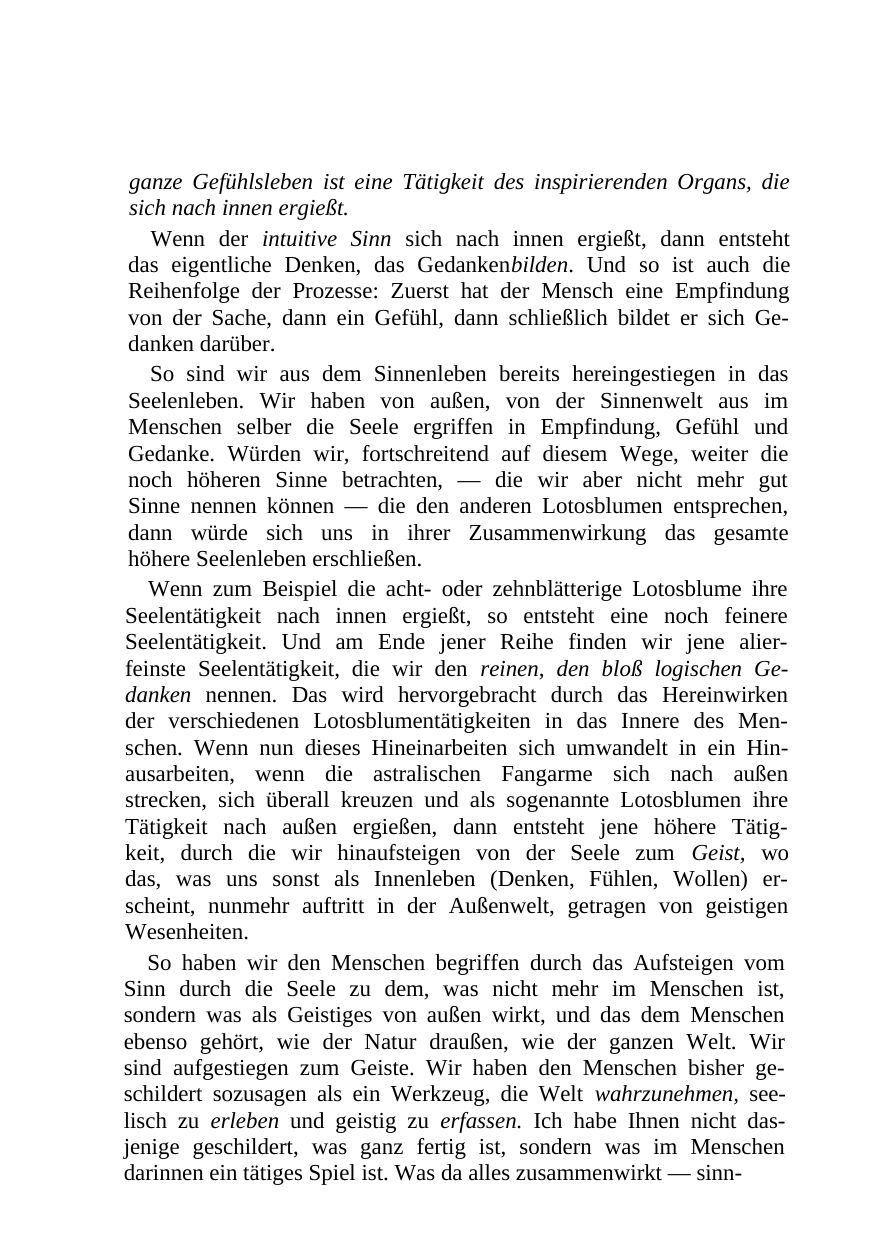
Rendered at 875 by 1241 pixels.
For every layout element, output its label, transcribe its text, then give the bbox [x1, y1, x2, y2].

text So haben wir den Menschen begriffen durch das Aufsteigen vom Sinn durch die Seele zu dem, was nicht mehr im Menschen ist, sondern was als Geistiges von außen wirkt, und das dem Menschen ebenso gehört, wie der Natur draußen, wie der ganzen Welt. Wir sind aufgestiegen zum Geiste. Wir haben den Menschen bisher ge- schildert sozusagen als ein Werkzeug, die Welt wahrzunehmen, see- lisch zu erleben und geistig zu erfassen. Ich habe Ihnen nicht das- jenige geschildert, was ganz fertig ist, sondern was im Menschen darinnen ein tätiges Spiel ist. Was da alles zusammenwirkt — sinn- [123, 949, 786, 1186]
text ganze Gefühlsleben ist eine Tätigkeit des inspirierenden Organs, die sich nach innen ergießt. [129, 168, 791, 220]
text Wenn der intuitive Sinn sich nach innen ergießt, dann entsteht das eigentliche Denken, das Gedankenbilden. Und so ist auch die Reihenfolge der Prozesse: Zuerst hat der Mensch eine Empfindung von der Sache, dann ein Gefühl, dann schließlich bildet er sich Ge- danken darüber. [128, 224, 791, 356]
text Wenn zum Beispiel die acht- oder zehnblätterige Lotosblume ihre Seelentätigkeit nach innen ergießt, so entsteht eine noch feinere Seelentätigkeit. Und am Ende jener Reihe finden wir jene alier- feinste Seelentätigkeit, die wir den reinen, den bloß logischen Ge- danken nennen. Das wird hervorgebracht durch das Hereinwirken der verschiedenen Lotosblumentätigkeiten in das Innere des Men- schen. Wenn nun dieses Hineinarbeiten sich umwandelt in ein Hin- ausarbeiten, wenn die astralischen Fangarme sich nach außen strecken, sich überall kreuzen und als sogenannte Lotosblumen ihre Tätigkeit nach außen ergießen, dann entsteht jene höhere Tätig- keit, durch die wir hinaufsteigen von der Seele zum Geist, wo das, was uns sonst als Innenleben (Denken, Fühlen, Wollen) er- scheint, nunmehr auftritt in der Außenwelt, getragen von geistigen Wesenheiten. [125, 576, 789, 944]
text So sind wir aus dem Sinnenleben bereits hereingestiegen in das Seelenleben. Wir haben von außen, von der Sinnenwelt aus im Menschen selber die Seele ergriffen in Empfindung, Gefühl und Gedanke. Würden wir, fortschreitend auf diesem Wege, weiter die noch höheren Sinne betrachten, — die wir aber nicht mehr gut Sinne nennen können — die den anderen Lotosblumen entsprechen, dann würde sich uns in ihrer Zusammenwirkung das gesamte höhere Seelenleben erschließen. [128, 361, 789, 571]
